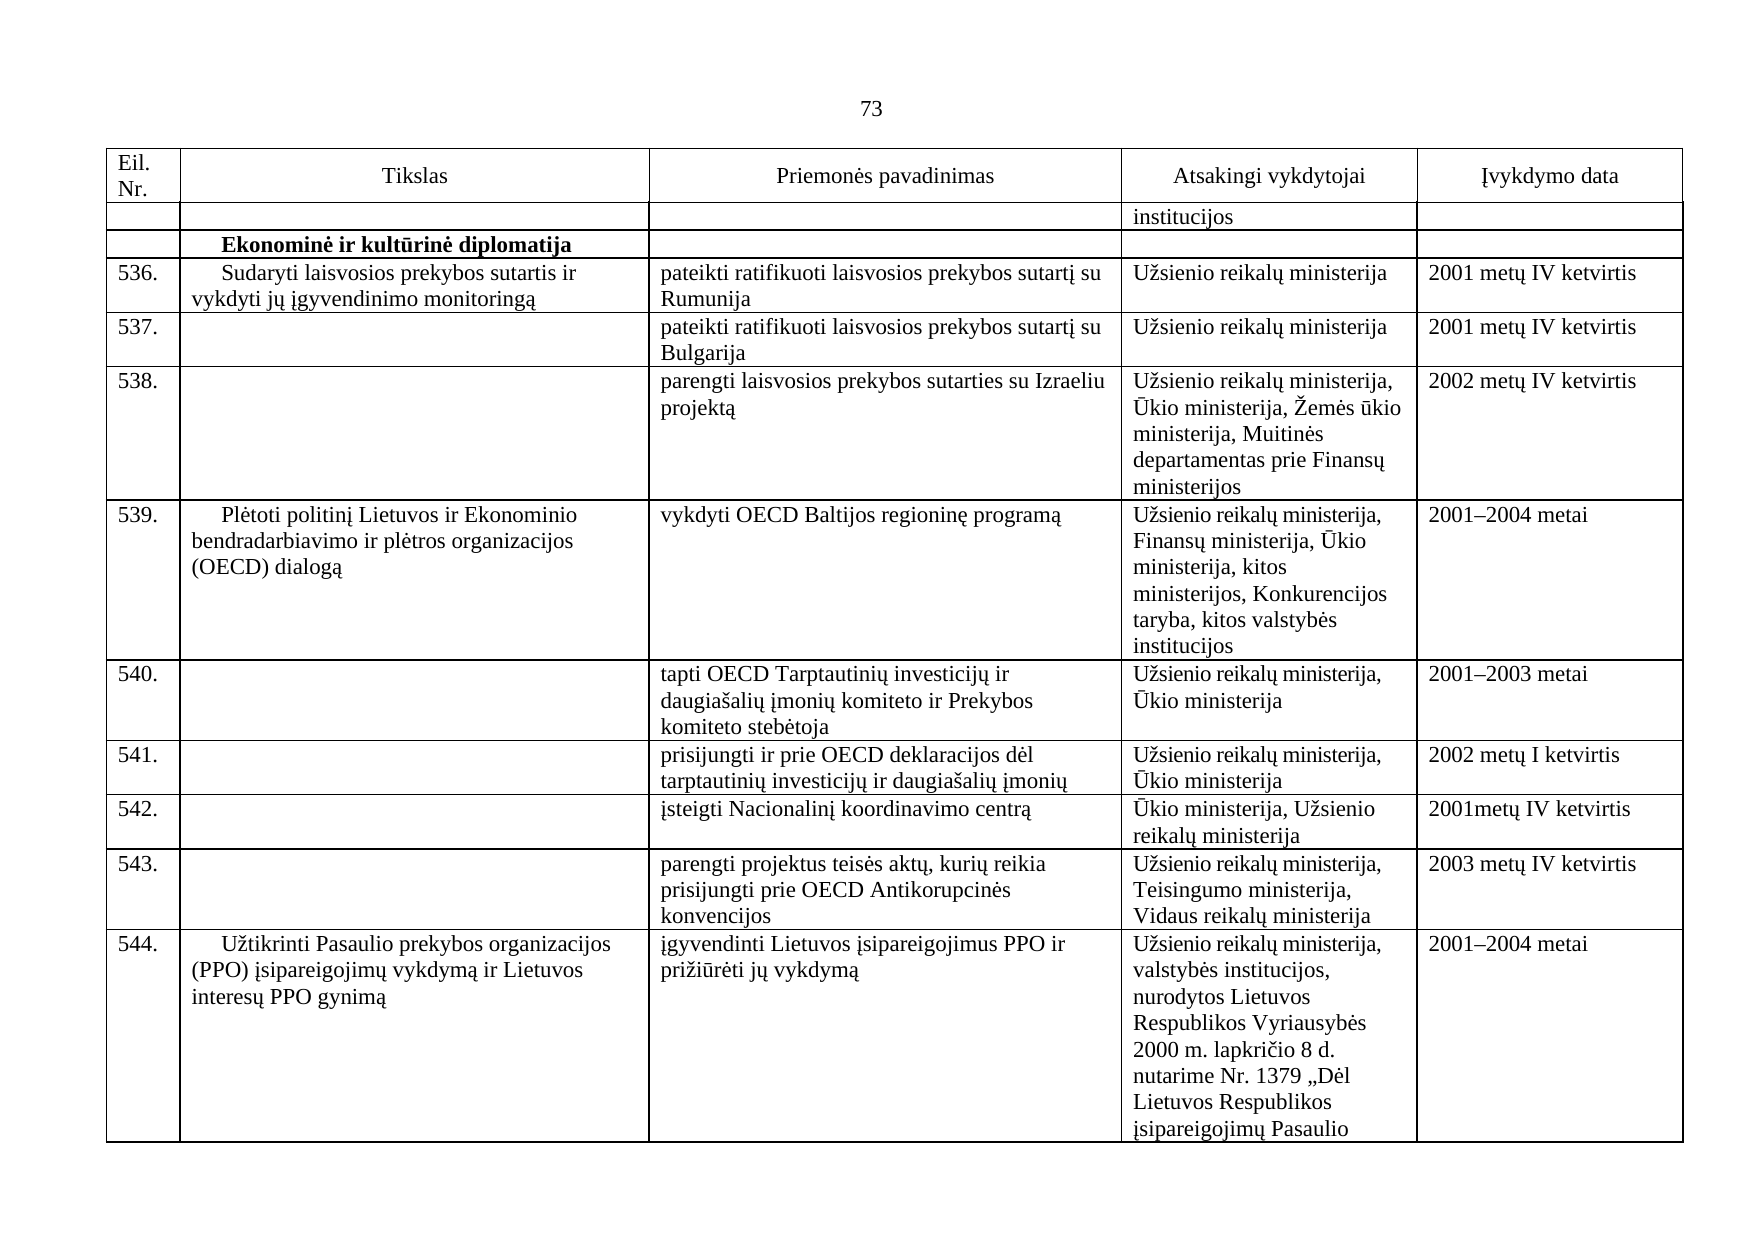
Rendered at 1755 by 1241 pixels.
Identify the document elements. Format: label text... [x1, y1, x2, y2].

table_cell pateikti ratifikuoti laisvosios prekybos sutartį su Bulgarija [650, 313, 1121, 366]
table_header Tikslas [181, 149, 649, 201]
table_cell [650, 203, 1121, 229]
table_cell [650, 231, 1121, 257]
table_cell [1418, 203, 1682, 229]
table_cell 2001metų IV ketvirtis [1418, 795, 1682, 848]
table_cell [107, 795, 179, 848]
table_cell [107, 741, 179, 794]
table_cell [181, 203, 648, 229]
table_cell Plėtoti politinį Lietuvos ir Ekonominio bendradarbiavimo ir plėtros organizacijos (OECD) dialogą [181, 501, 648, 659]
table_header Įvykdymo data [1418, 149, 1682, 201]
table_cell 2002 metų I ketvirtis [1418, 741, 1682, 794]
table_cell 2001–2004 metai [1418, 930, 1682, 1141]
table_cell [107, 661, 179, 739]
table_cell Užsienio reikalų ministerija, valstybės institucijos, nurodytos Lietuvos Respublikos Vyriausybės 2000 m. lapkričio 8 d. nutarime Nr. 1379 „Dėl Lietuvos Respublikos įsipareigojimų Pasaulio [1122, 930, 1416, 1141]
table_cell Ūkio ministerija, Užsienio reikalų ministerija [1122, 795, 1416, 848]
table_cell parengti laisvosios prekybos sutarties su Izraeliu projektą [650, 367, 1121, 499]
table_cell [107, 850, 179, 929]
table_header Atsakingi vykdytojai [1122, 149, 1417, 201]
table_cell Užsienio reikalų ministerija, Teisingumo ministerija, Vidaus reikalų ministerija [1122, 850, 1416, 929]
table_cell pateikti ratifikuoti laisvosios prekybos sutartį su Rumunija [650, 259, 1121, 312]
table_cell [107, 231, 179, 257]
table_cell Užsienio reikalų ministerija, Ūkio ministerija [1122, 741, 1416, 794]
table_cell [181, 795, 648, 848]
table_cell [181, 741, 648, 794]
table_cell [181, 313, 648, 366]
table_cell Ekonominė ir kultūrinė diplomatija [181, 231, 648, 257]
table_cell Užsienio reikalų ministerija, Finansų ministerija, Ūkio ministerija, kitos ministerijos, Konkurencijos taryba, kitos valstybės institucijos [1122, 501, 1416, 659]
table_cell [181, 850, 648, 929]
table_cell [107, 313, 179, 366]
table_cell Užsienio reikalų ministerija, Ūkio ministerija [1122, 661, 1416, 739]
table_cell 2001 metų IV ketvirtis [1418, 313, 1682, 366]
table_cell tapti OECD Tarptautinių investicijų ir daugiašalių įmonių komiteto ir Prekybos komiteto stebėtoja [650, 661, 1121, 739]
table_cell 2001 metų IV ketvirtis [1418, 259, 1682, 312]
table_cell įsteigti Nacionalinį koordinavimo centrą [650, 795, 1121, 848]
table_cell [107, 367, 179, 499]
table_cell [107, 203, 179, 229]
table_cell [107, 930, 179, 1141]
table_cell prisijungti ir prie OECD deklaracijos dėl tarptautinių investicijų ir daugiašalių įmonių [650, 741, 1121, 794]
table_cell [1122, 231, 1416, 257]
table_header Priemonės pavadinimas [650, 149, 1121, 201]
table_cell [1418, 231, 1682, 257]
table_cell 2003 metų IV ketvirtis [1418, 850, 1682, 929]
table_cell parengti projektus teisės aktų, kurių reikia prisijungti prie OECD Antikorupcinės konvencijos [650, 850, 1121, 929]
table_cell [181, 661, 648, 739]
table_cell institucijos [1122, 203, 1416, 229]
table_header Eil. Nr. [107, 149, 180, 201]
table_cell Užsienio reikalų ministerija [1122, 313, 1416, 366]
table_cell [107, 259, 179, 312]
table_cell [181, 367, 648, 499]
table_cell Užsienio reikalų ministerija [1122, 259, 1416, 312]
table_cell 2001–2003 metai [1418, 661, 1682, 739]
table_cell [107, 501, 179, 659]
table_cell 2001–2004 metai [1418, 501, 1682, 659]
table_cell Sudaryti laisvosios prekybos sutartis ir vykdyti jų įgyvendinimo monitoringą [181, 259, 648, 312]
table_cell 2002 metų IV ketvirtis [1418, 367, 1682, 499]
table_cell Užsienio reikalų ministerija, Ūkio ministerija, Žemės ūkio ministerija, Muitinės departamentas prie Finansų ministerijos [1122, 367, 1416, 499]
table_cell vykdyti OECD Baltijos regioninę programą [650, 501, 1121, 659]
table_cell įgyvendinti Lietuvos įsipareigojimus PPO ir prižiūrėti jų vykdymą [650, 930, 1121, 1141]
table_cell Užtikrinti Pasaulio prekybos organizacijos (PPO) įsipareigojimų vykdymą ir Lietuvos interesų PPO gynimą [181, 930, 648, 1141]
